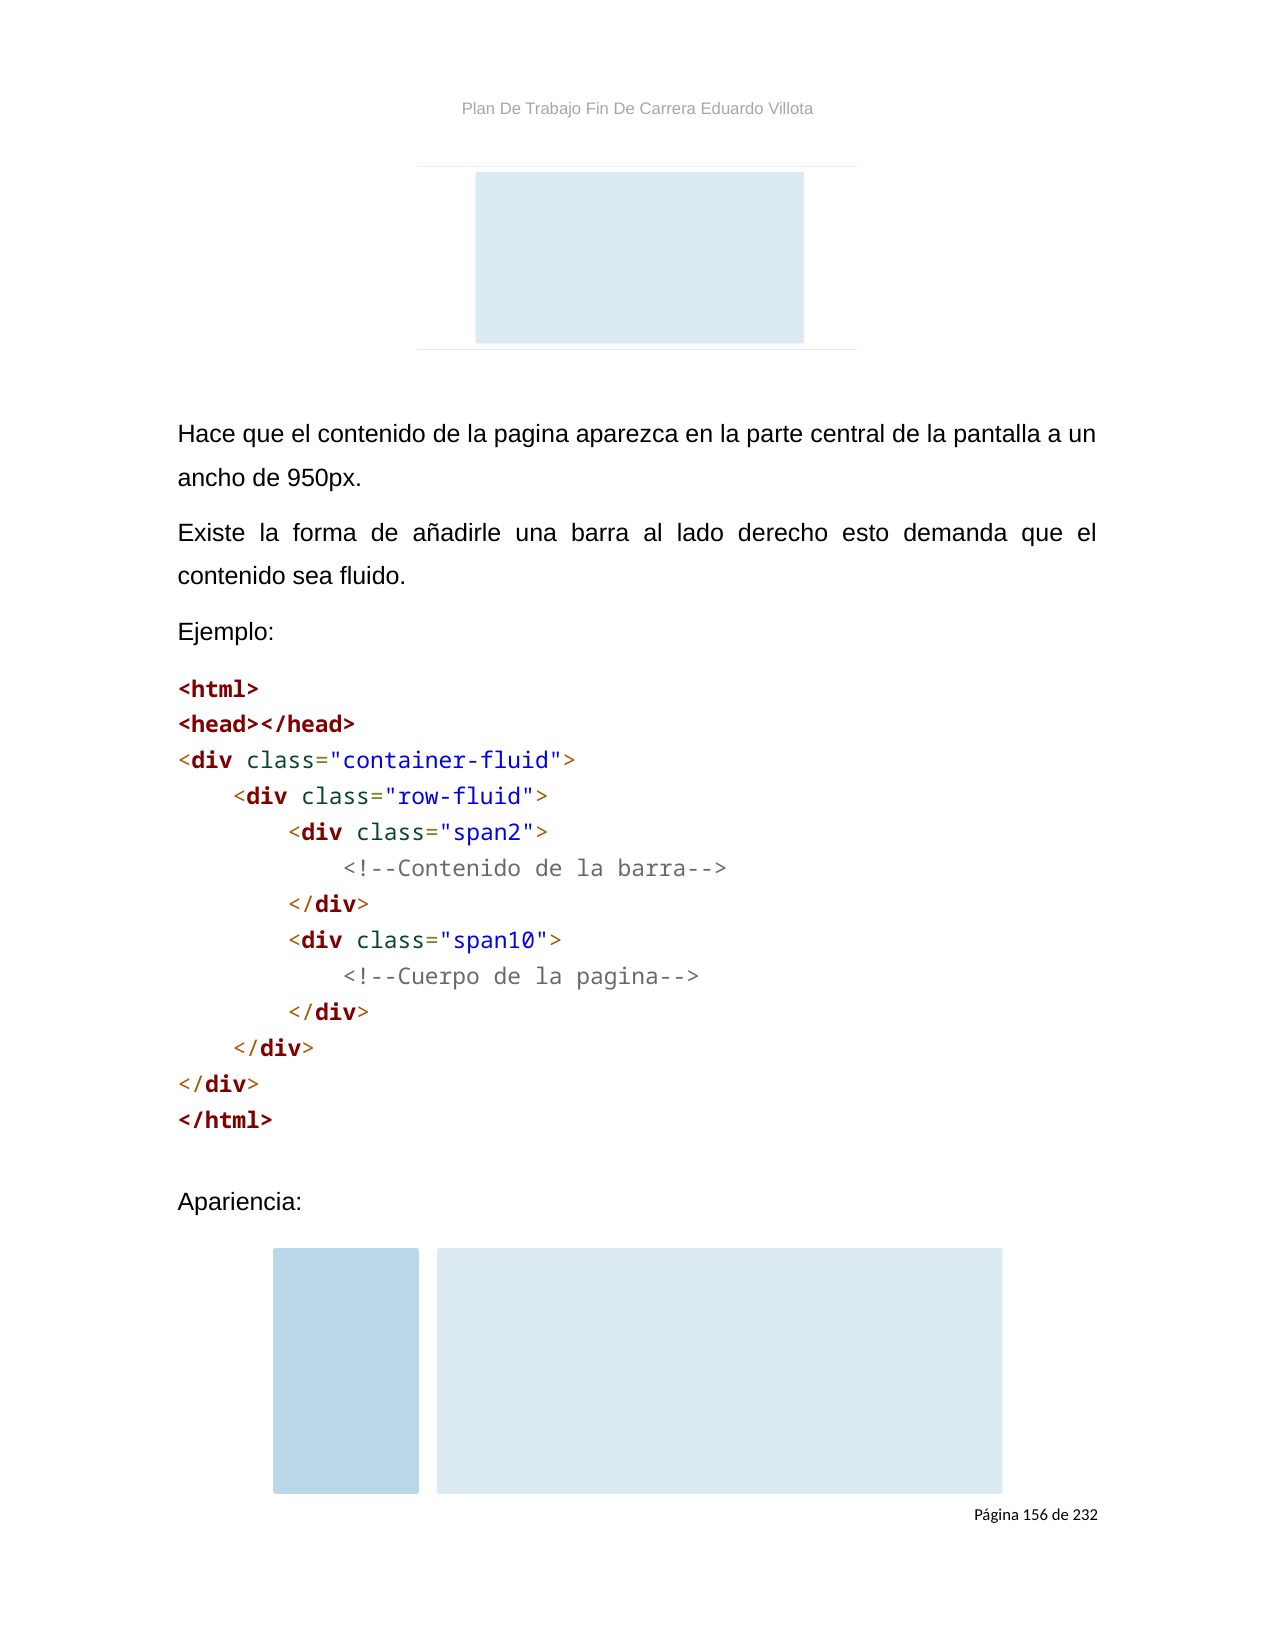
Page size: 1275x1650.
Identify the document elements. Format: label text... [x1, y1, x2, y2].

text <div class="span2"> [177, 816, 1098, 847]
text </div> [177, 888, 1098, 919]
text </div> [177, 1068, 1098, 1099]
text Ejemplo: [177, 617, 1098, 646]
text </html> [177, 1104, 1098, 1135]
picture [417, 166, 858, 350]
text </div> [177, 1032, 1098, 1063]
picture [266, 1242, 1009, 1499]
text <head></head> [177, 708, 1098, 740]
text <html> [177, 672, 1098, 704]
text <div class="row-fluid"> [177, 780, 1098, 812]
text <div class="container-fluid"> [177, 744, 1098, 776]
text </div> [177, 996, 1098, 1027]
text <div class="span10"> [177, 924, 1098, 955]
text Hace que el contenido de la pagina aparezca en la parte central de la pantalla a un ancho de 950px. [177, 419, 1098, 491]
text <!--Contenido de la barra--> [177, 852, 1098, 883]
text <!--Cuerpo de la pagina--> [177, 960, 1098, 991]
text Apariencia: [177, 1187, 1098, 1215]
text Existe la forma de añadirle una barra al lado derecho esto demanda que el contenido sea fluido. [177, 518, 1098, 590]
